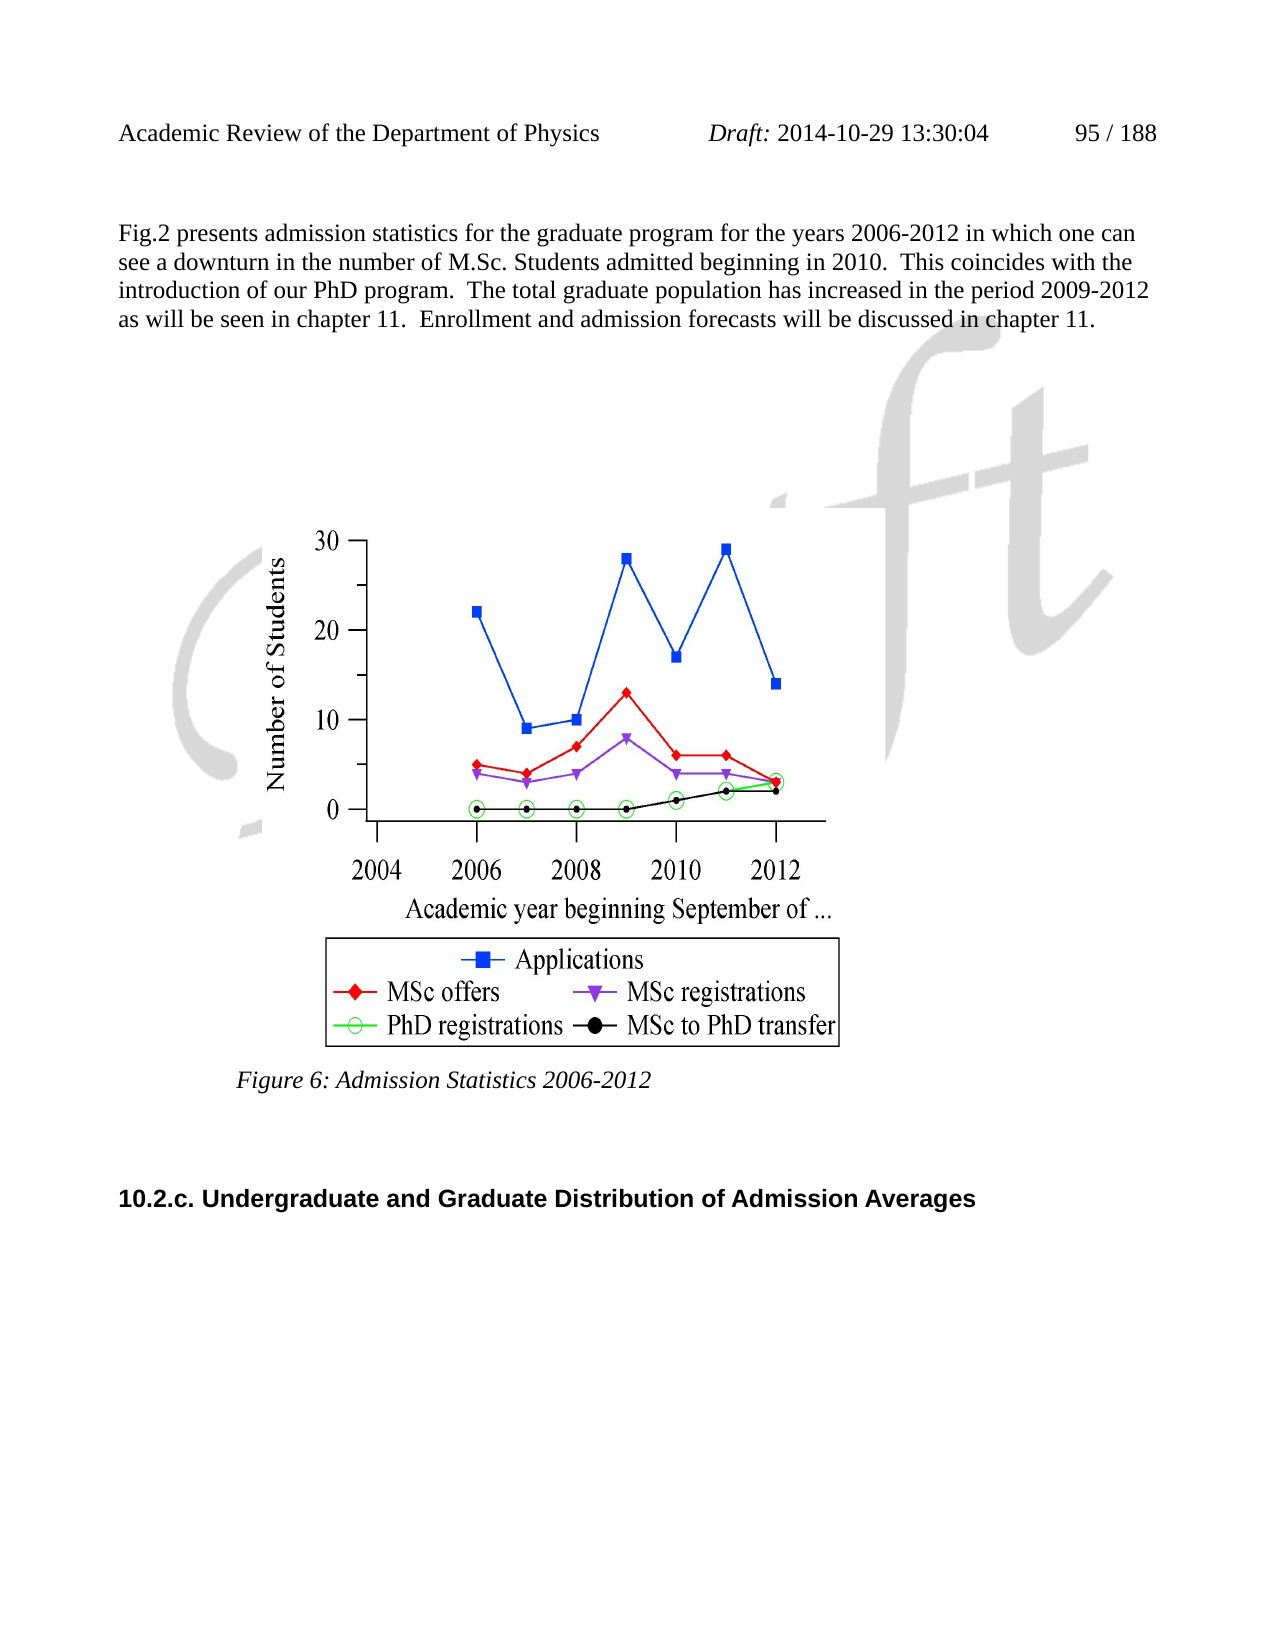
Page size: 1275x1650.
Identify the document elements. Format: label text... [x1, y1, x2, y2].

text Fig.2 presents admission statistics for the graduate program for the years 2006-2012 in which one can see a downturn in the number of M.Sc. Students admitted beginning in 2010. This coincides with the introduction of our PhD program. The total graduate population has increased in the period 2009-2012 as will be seen in chapter 11. Enrollment and admission forecasts will be discussed in chapter 11. [118, 218, 1157, 333]
picture [118, 118, 1157, 218]
text Figure 6: Admission Statistics 2006-2012 [236, 511, 887, 1093]
picture [118, 1213, 1157, 1532]
picture [118, 333, 1157, 1184]
subtitle Undergraduate and Graduate Distribution of Admission Averages [118, 1184, 1157, 1213]
